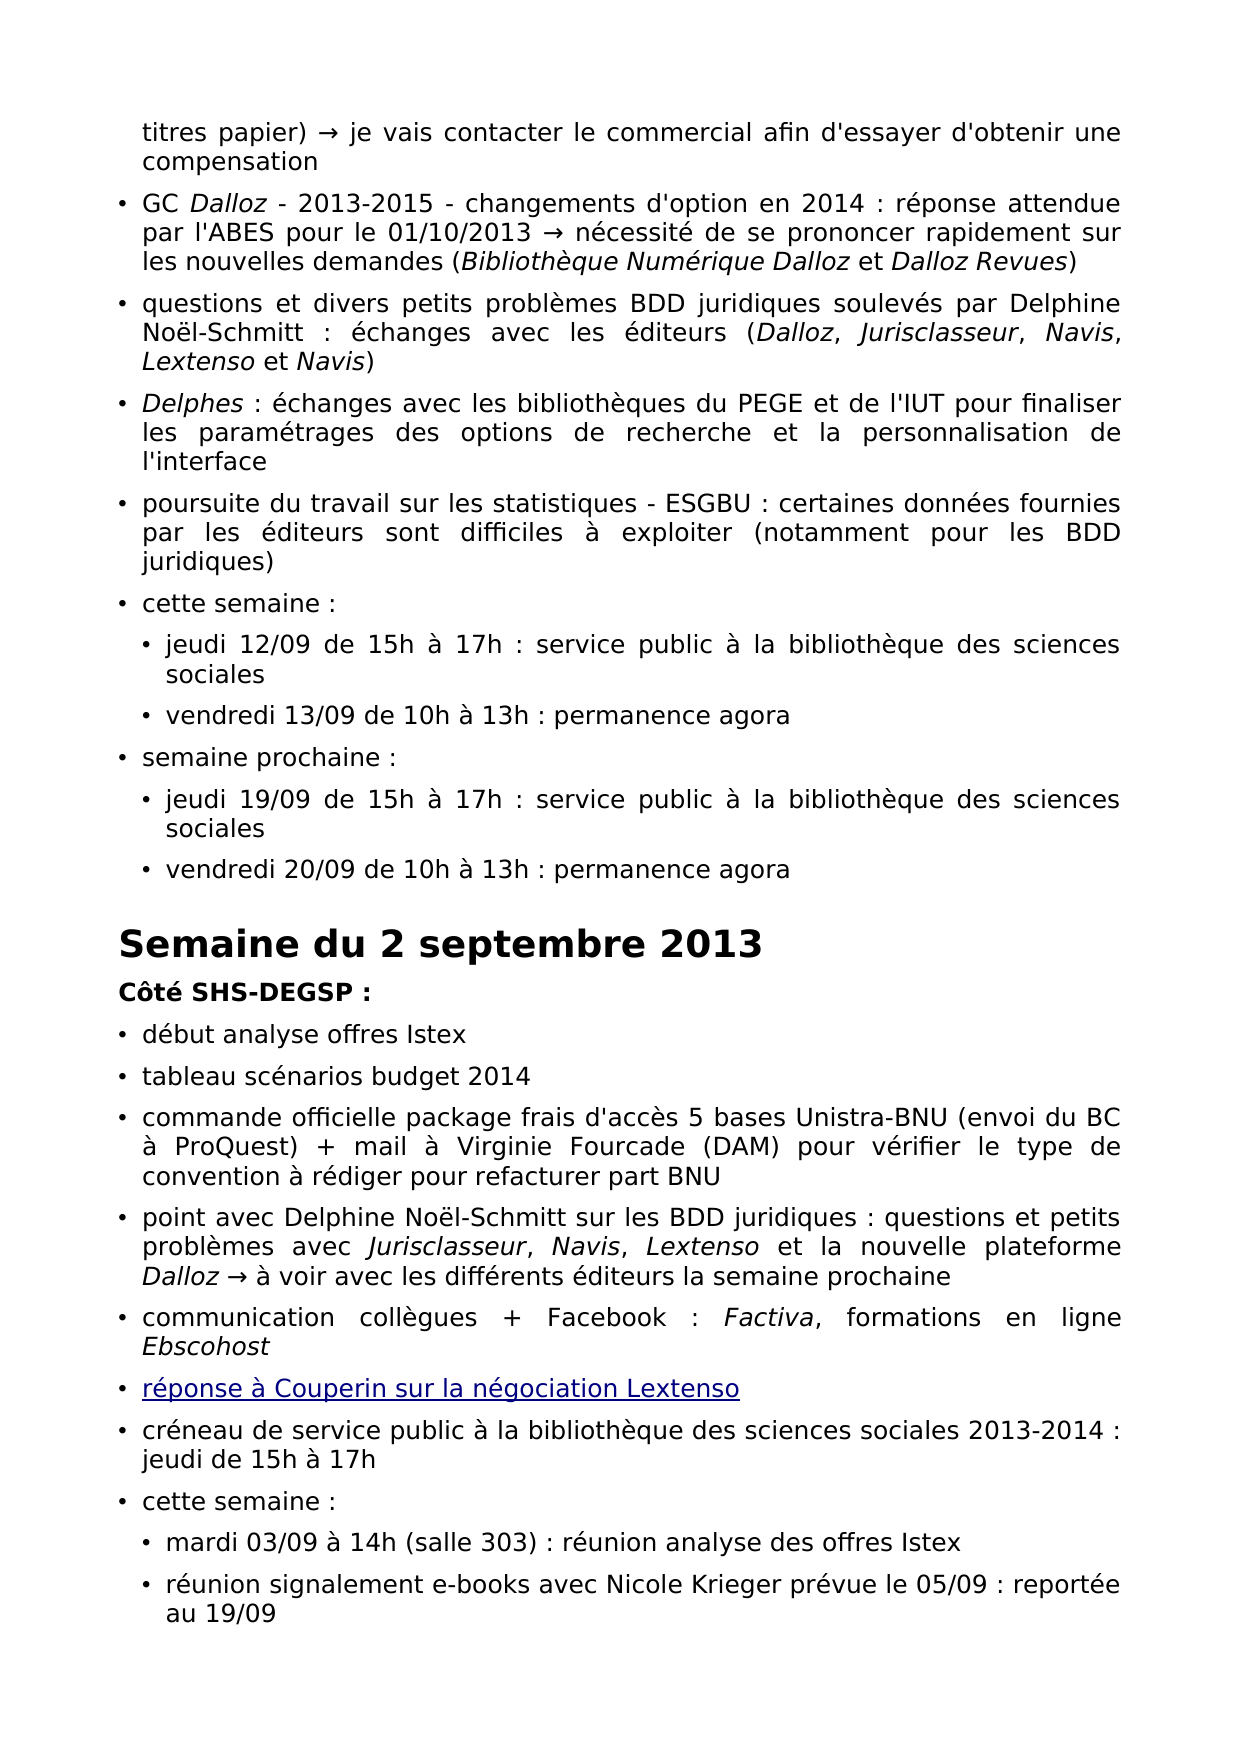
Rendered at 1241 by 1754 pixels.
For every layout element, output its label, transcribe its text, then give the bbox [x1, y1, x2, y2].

list commande officielle package frais d'accès 5 bases Unistra-BNU (envoi du BC à ProQuest) + mail à Virginie Fourcade (DAM) pour vérifier le type de convention à rédiger pour refacturer part BNU [118, 1103, 1122, 1191]
list point avec Delphine Noël-Schmitt sur les BDD juridiques : questions et petits problèmes avec Jurisclasseur, Navis, Lextenso et la nouvelle plateforme Dalloz → à voir avec les différents éditeurs la semaine prochaine [118, 1203, 1122, 1291]
list titres papier) → je vais contacter le commercial afin d'essayer d'obtenir une compensation [118, 118, 1122, 176]
list cette semaine : [118, 1487, 1122, 1516]
list questions et divers petits problèmes BDD juridiques soulevés par Delphine Noël-Schmitt : échanges avec les éditeurs (Dalloz, Jurisclasseur, Navis, Lextenso et Navis) [118, 289, 1122, 376]
list cette semaine : [118, 589, 1122, 618]
list réunion signalement e-books avec Nicole Krieger prévue le 05/09 : reportée au 19/09 [142, 1570, 1122, 1628]
list poursuite du travail sur les statistiques - ESGBU : certaines données fournies par les éditeurs sont difficiles à exploiter (notamment pour les BDD juridiques) [118, 489, 1122, 576]
list jeudi 12/09 de 15h à 17h : service public à la bibliothèque des sciences sociales [142, 631, 1122, 689]
list début analyse offres Istex [118, 1020, 1122, 1049]
list Delphes : échanges avec les bibliothèques du PEGE et de l'IUT pour finaliser les paramétrages des options de recherche et la personnalisation de l'interface [118, 389, 1122, 476]
subtitle Semaine du 2 septembre 2013 [118, 922, 1122, 966]
list vendredi 13/09 de 10h à 13h : permanence agora [142, 701, 1122, 731]
list vendredi 20/09 de 10h à 13h : permanence agora [142, 856, 1122, 885]
list mardi 03/09 à 14h (salle 303) : réunion analyse des offres Istex [142, 1528, 1122, 1558]
list jeudi 19/09 de 15h à 17h : service public à la bibliothèque des sciences sociales [142, 785, 1122, 843]
list semaine prochaine : [118, 743, 1122, 772]
list GC Dalloz - 2013-2015 - changements d'option en 2014 : réponse attendue par l'ABES pour le 01/10/2013 → nécessité de se prononcer rapidement sur les nouvelles demandes (Bibliothèque Numérique Dalloz et Dalloz Revues) [118, 189, 1122, 276]
text Côté SHS-DEGSP : [118, 978, 1122, 1008]
list créneau de service public à la bibliothèque des sciences sociales 2013-2014 : jeudi de 15h à 17h [118, 1416, 1122, 1474]
list tableau scénarios budget 2014 [118, 1062, 1122, 1091]
list réponse à Couperin sur la négociation Lextenso [118, 1374, 1122, 1403]
list communication collègues + Facebook : Factiva, formations en ligne Ebscohost [118, 1303, 1122, 1362]
